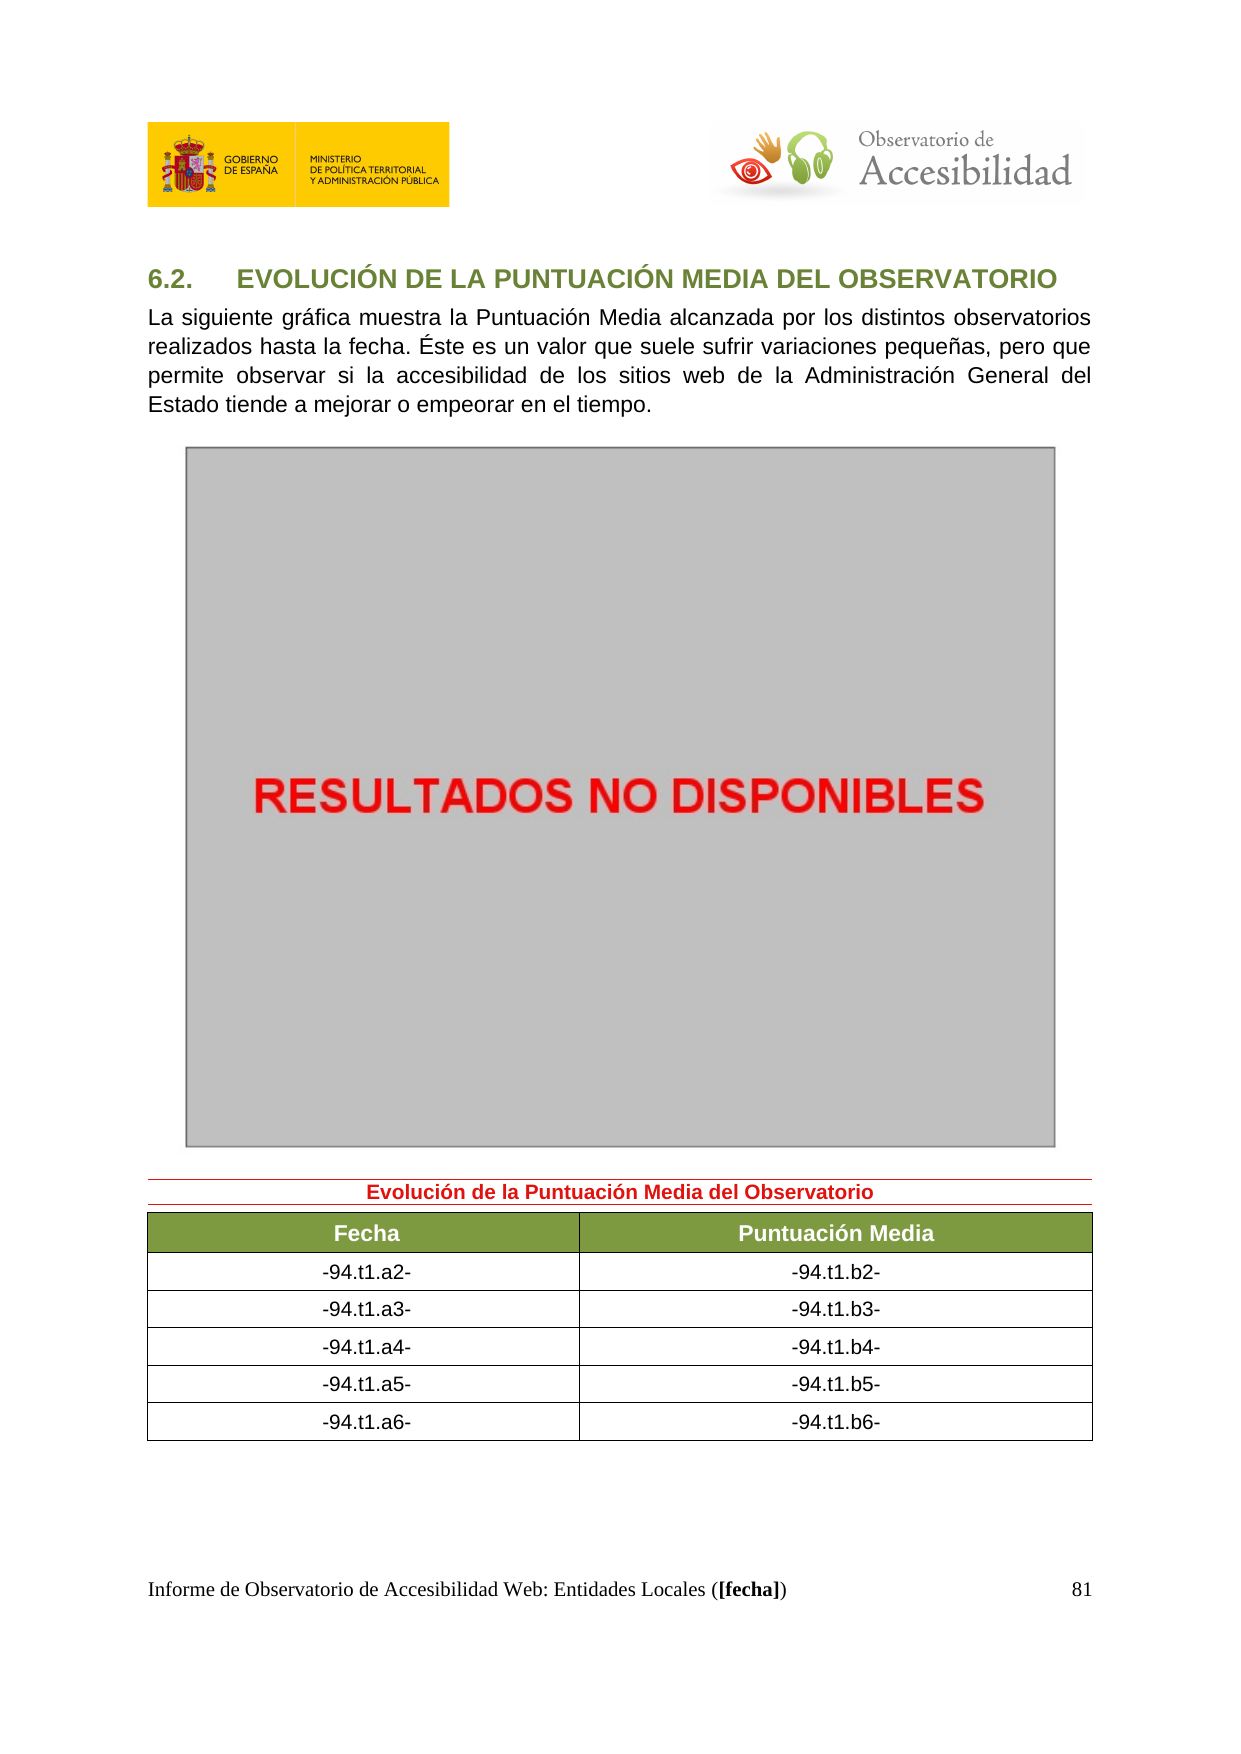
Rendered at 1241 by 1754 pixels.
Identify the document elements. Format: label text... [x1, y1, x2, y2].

picture [178, 444, 1062, 1154]
table_cell -94.t1.b4- [580, 1328, 1092, 1365]
list Evolución de la Puntuación Media del Observatorio [148, 263, 1092, 294]
table_cell -94.t1.b5- [580, 1366, 1092, 1402]
table_cell -94.t1.a6- [148, 1403, 579, 1440]
text Evolución de la Puntuación Media del Observatorio [148, 1180, 1092, 1204]
table_cell -94.t1.a5- [148, 1366, 579, 1402]
table_cell -94.t1.b3- [580, 1291, 1092, 1327]
table_header Fecha [148, 1213, 579, 1252]
table_cell -94.t1.a4- [148, 1328, 579, 1365]
table_cell -94.t1.a2- [148, 1253, 579, 1290]
text La siguiente gráfica muestra la Puntuación Media alcanzada por los distintos observatorios realizados hasta la fecha. Éste es un valor que suele sufrir variaciones pequeñas, pero que permite observar si la accesibilidad de los sitios web de la Administración General del Estado tiende a mejorar o empeorar en el tiempo. [148, 304, 1092, 417]
table_header Puntuación Media [580, 1213, 1092, 1252]
table_cell -94.t1.b2- [580, 1253, 1092, 1290]
picture [147, 122, 450, 207]
table_cell -94.t1.a3- [148, 1291, 579, 1327]
picture [710, 122, 1086, 205]
table_cell -94.t1.b6- [580, 1403, 1092, 1440]
